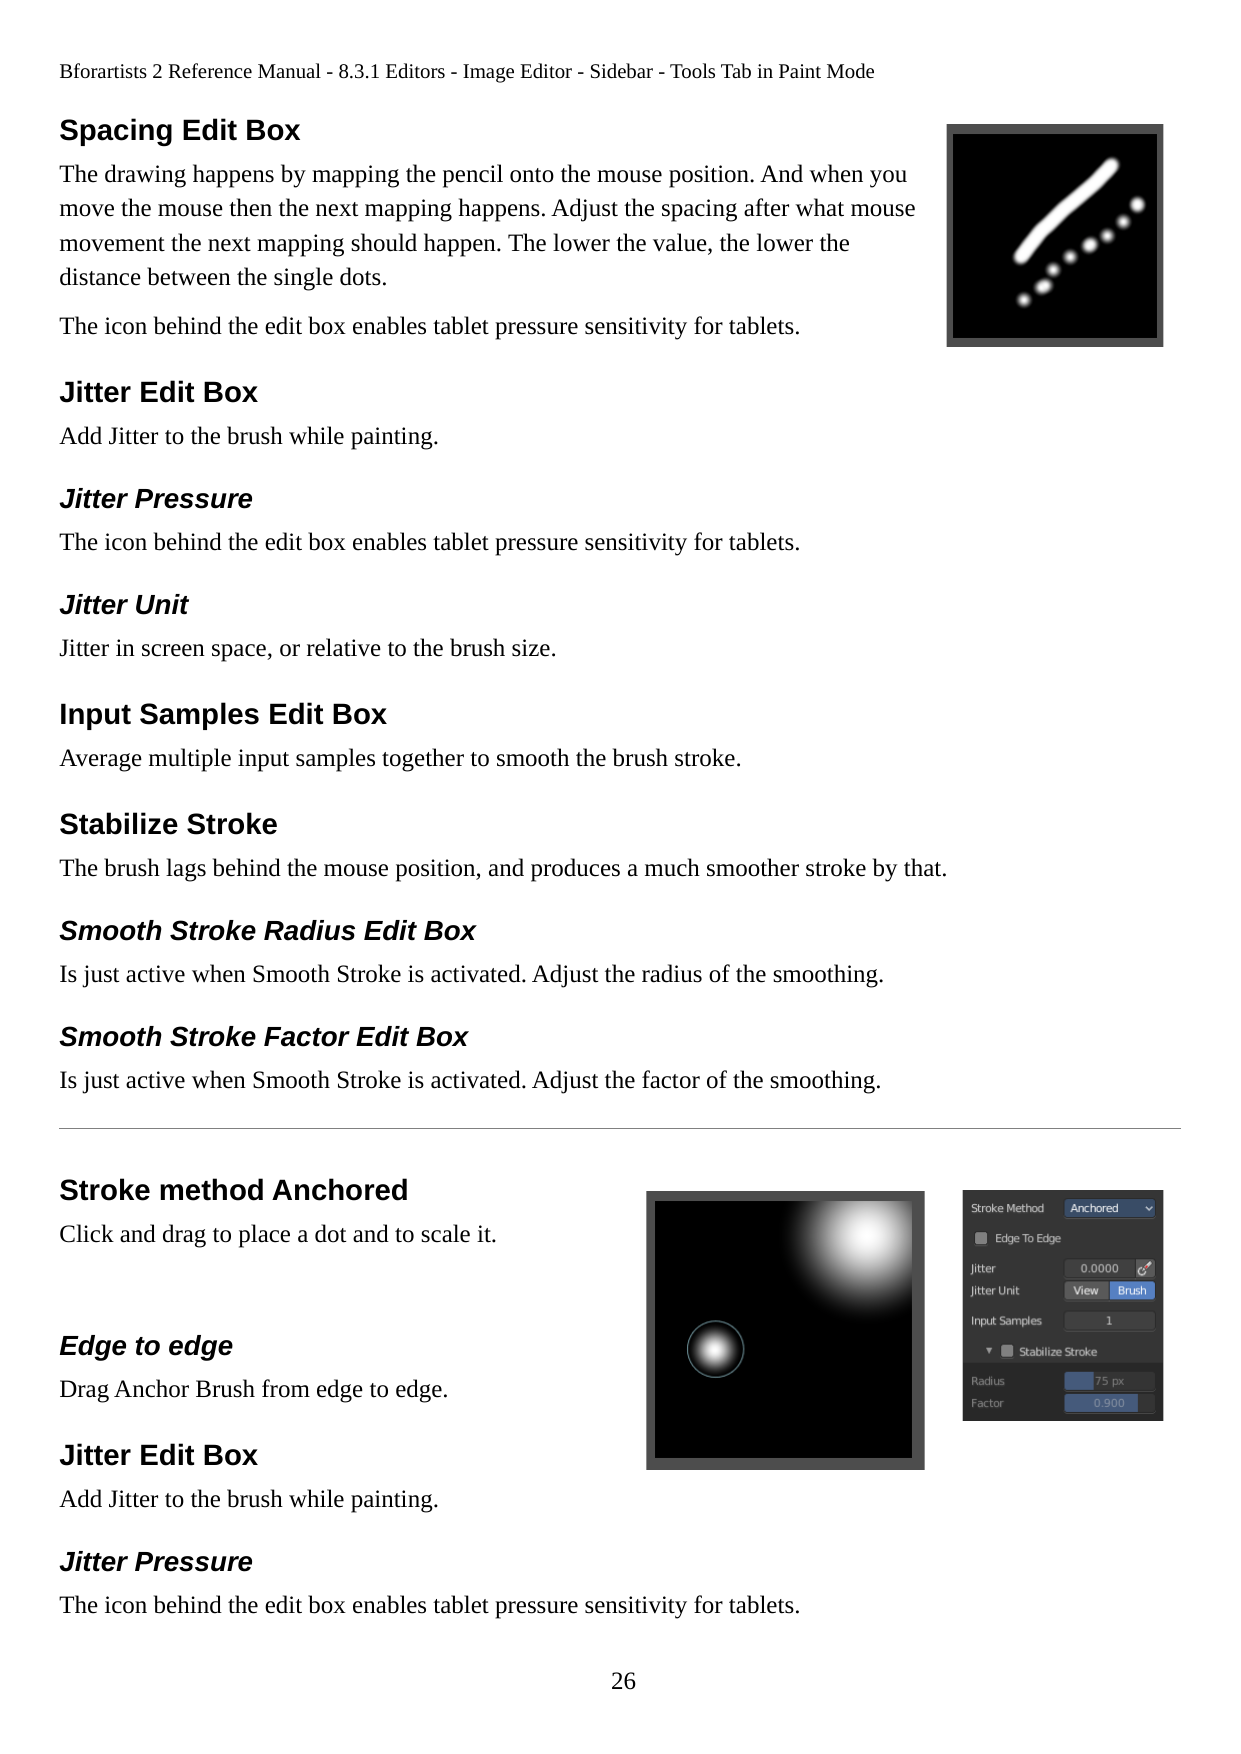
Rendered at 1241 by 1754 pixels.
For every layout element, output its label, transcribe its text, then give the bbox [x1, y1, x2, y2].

text The icon behind the edit box enables tablet pressure sensitivity for tablets. [59, 1590, 1181, 1618]
text Add Jitter to the brush while painting. [59, 421, 1181, 450]
picture [946, 124, 1164, 347]
text Jitter in screen space, or relative to the brush size. [59, 633, 1181, 662]
subtitle [1164, 1329, 1181, 1361]
subtitle [925, 1329, 962, 1361]
text The drawing happens by mapping the pencil onto the mouse position. And when you move the mouse then the next mapping happens. Adjust the spacing after what mouse movement the next mapping should happen. The lower the value, the lower the distance between the single dots. [59, 159, 946, 291]
picture [646, 1191, 925, 1470]
text Is just active when Smooth Stroke is activated. Adjust the radius of the smoothing. [59, 959, 1181, 988]
text Add Jitter to the brush while painting. [59, 1484, 1181, 1512]
subtitle Stabilize Stroke [59, 807, 1181, 840]
text The icon behind the edit box enables tablet pressure sensitivity for tablets. [59, 527, 1181, 556]
text Is just active when Smooth Stroke is activated. Adjust the factor of the smoothing. [59, 1065, 1181, 1093]
subtitle Input Samples Edit Box [59, 697, 1181, 731]
subtitle Spacing Edit Box [59, 113, 1181, 146]
subtitle Smooth Stroke Factor Edit Box [59, 1020, 1181, 1052]
text Average multiple input samples together to smooth the brush stroke. [59, 743, 1181, 772]
text The brush lags behind the mouse position, and produces a much smoother stroke by that. [59, 853, 1181, 882]
text Drag Anchor Brush from edge to edge. [59, 1374, 646, 1403]
subtitle Jitter Pressure [59, 1545, 1181, 1577]
text The icon behind the edit box enables tablet pressure sensitivity for tablets. [59, 311, 946, 340]
text Click and drag to place a dot and to scale it. [59, 1219, 646, 1248]
subtitle Smooth Stroke Radius Edit Box [59, 914, 1181, 946]
subtitle Jitter Unit [59, 589, 1181, 621]
subtitle Edge to edge [59, 1329, 646, 1361]
subtitle Stroke method Anchored [59, 1173, 1181, 1206]
text [925, 1219, 962, 1248]
subtitle Jitter Edit Box [59, 1437, 1181, 1471]
subtitle Jitter Pressure [59, 483, 1181, 515]
text [925, 1374, 962, 1403]
picture [962, 1190, 1164, 1421]
subtitle Jitter Edit Box [59, 375, 1181, 409]
